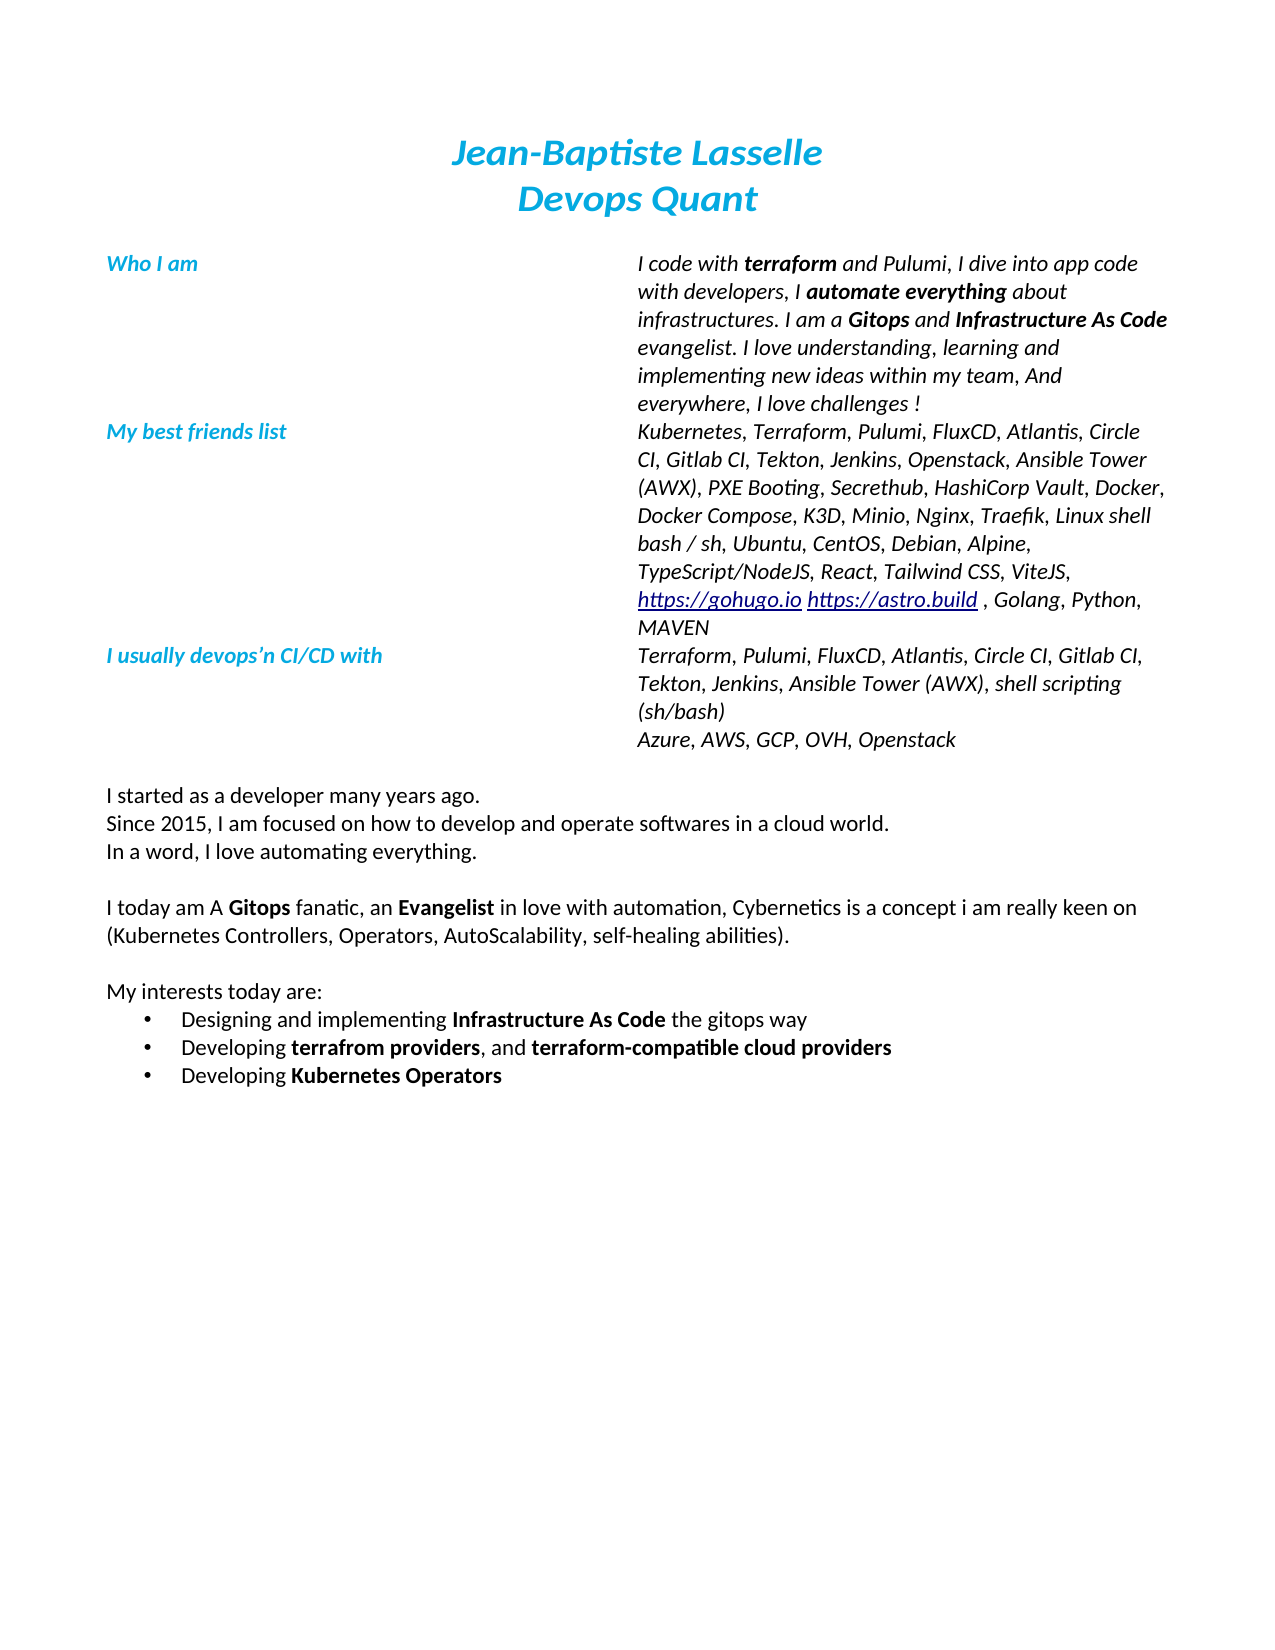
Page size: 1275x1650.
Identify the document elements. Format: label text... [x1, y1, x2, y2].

text Since 2015, I am focused on how to develop and operate softwares in a cloud world. [106, 809, 1169, 837]
table_cell Kubernetes, Terraform, Pulumi, FluxCD, Atlantis, Circle CI, Gitlab CI, Tekton, Jenkins, Openstack, Ansible Tower (AWX), PXE Booting, Secrethub, HashiCorp Vault, Docker, Docker Compose, K3D, Minio, Nginx, Traefik, Linux shell bash / sh, Ubuntu, CentOS, Debian, Alpine, TypeScript/NodeJS, React, Tailwind CSS, ViteJS, https://gohugo.io https://astro.build , Golang, Python, MAVEN [638, 417, 1169, 641]
list Developing Kubernetes Operators [144, 1061, 1169, 1089]
text Devops Quant [106, 175, 1169, 221]
table_cell My best friends list [106, 417, 637, 641]
text My interests today are: [106, 977, 1169, 1005]
text I started as a developer many years ago. [106, 781, 1169, 809]
table_header I code with terraform and Pulumi, I dive into app code with developers, I automate everything about infrastructures. I am a Gitops and Infrastructure As Code evangelist. I love understanding, learning and implementing new ideas within my team, And everywhere, I love challenges ! [638, 249, 1169, 417]
list Developing terrafrom providers, and terraform-compatible cloud providers [144, 1033, 1169, 1061]
list Designing and implementing Infrastructure As Code the gitops way [144, 1005, 1169, 1033]
table_cell Terraform, Pulumi, FluxCD, Atlantis, Circle CI, Gitlab CI, Tekton, Jenkins, Ansible Tower (AWX), shell scripting (sh/bash) Azure, AWS, GCP, OVH, Openstack [638, 641, 1169, 753]
text Jean-Baptiste Lasselle [106, 129, 1169, 175]
table_cell I usually devops’n CI/CD with [106, 641, 637, 753]
text In a word, I love automating everything. [106, 837, 1169, 865]
table_header Who I am [106, 249, 637, 417]
text I today am A Gitops fanatic, an Evangelist in love with automation, Cybernetics is a concept i am really keen on (Kubernetes Controllers, Operators, AutoScalability, self-healing abilities). [106, 893, 1169, 949]
